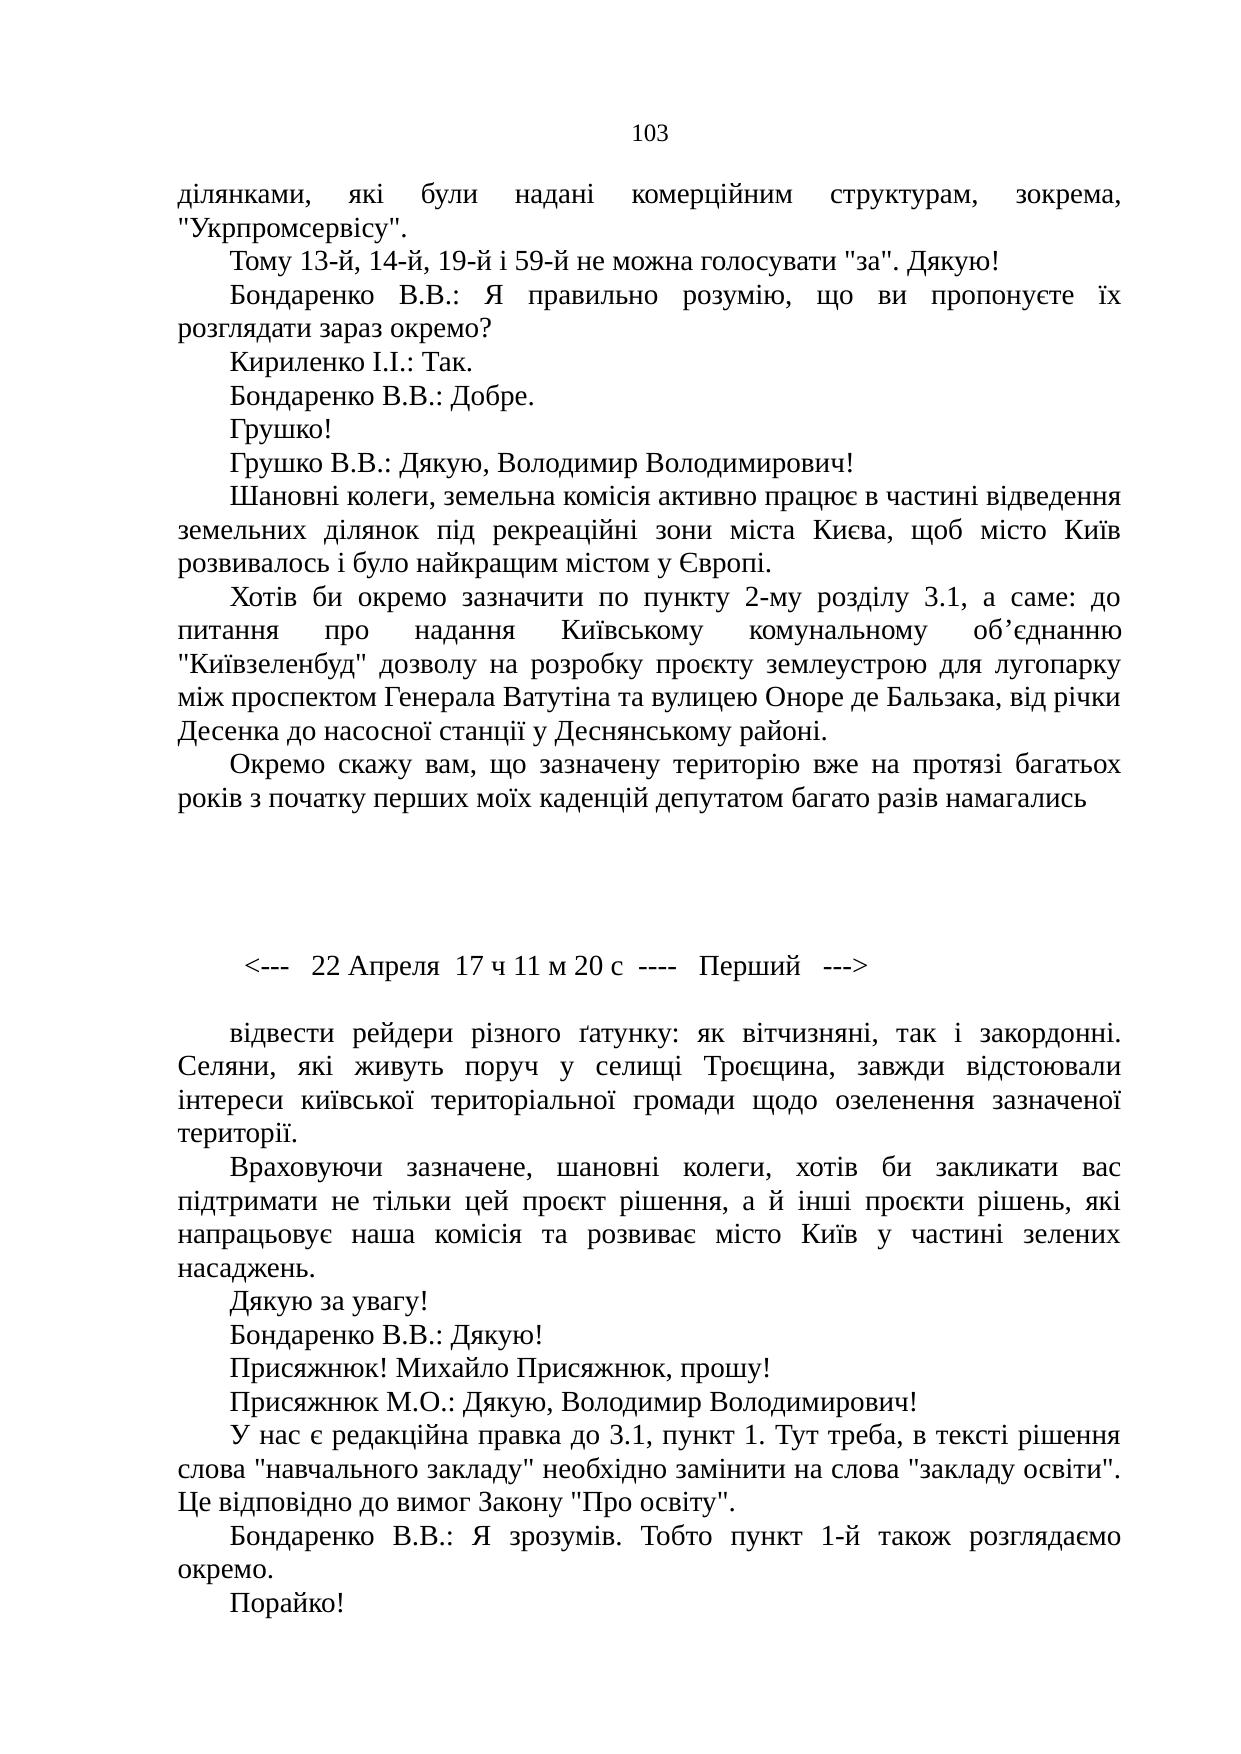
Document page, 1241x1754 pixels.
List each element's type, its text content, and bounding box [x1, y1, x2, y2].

text Враховуючи зазначене, шановні колеги, хотів би закликати вас підтримати не тільки цей проєкт рішення, а й інші проєкти рішень, які напрацьовує наша комісія та розвиває місто Київ у частині зелених насаджень. [177, 1149, 1122, 1283]
text Порайко! [177, 1585, 1122, 1619]
text ділянками, які були надані комерційним структурам, зокрема, "Укрпромсервісу". [177, 176, 1122, 243]
text Грушко В.В.: Дякую, Володимир Володимирович! [177, 445, 1122, 478]
text Присяжнюк! Михайло Присяжнюк, прошу! [177, 1350, 1122, 1384]
text відвести рейдери різного ґатунку: як вітчизняні, так і закордонні. Селяни, які живуть поруч у селищі Троєщина, завжди відстоювали інтереси київської територіальної громади щодо озеленення зазначеної території. [177, 1015, 1122, 1149]
text Дякую за увагу! [177, 1283, 1122, 1317]
text Хотів би окремо зазначити по пункту 2-му розділу 3.1, а саме: до питання про надання Київському комунальному об’єднанню "Київзеленбуд" дозволу на розробку проєкту землеустрою для лугопарку між проспектом Генерала Ватутіна та вулицею Оноре де Бальзака, від річки Десенка до насосної станції у Деснянському районі. [177, 579, 1122, 747]
text Окремо скажу вам, що зазначену територію вже на протязі багатьох років з початку перших моїх каденцій депутатом багато разів намагались [177, 747, 1122, 814]
text Присяжнюк М.О.: Дякую, Володимир Володимирович! [177, 1384, 1122, 1417]
text Тому 13-й, 14-й, 19-й і 59-й не можна голосувати "за". Дякую! [177, 243, 1122, 277]
text Бондаренко В.В.: Я зрозумів. Тобто пункт 1-й також розглядаємо окремо. [177, 1518, 1122, 1585]
text <--- 22 Апреля 17 ч 11 м 20 с ---- Перший ---> [177, 948, 1122, 981]
text Бондаренко В.В.: Я правильно розумію, що ви пропонуєте їх розглядати зараз окремо? [177, 277, 1122, 344]
text Кириленко І.І.: Так. [177, 344, 1122, 378]
text Бондаренко В.В.: Добре. [177, 378, 1122, 411]
text Бондаренко В.В.: Дякую! [177, 1317, 1122, 1350]
text Шановні колеги, земельна комісія активно працює в частині відведення земельних ділянок під рекреаційні зони міста Києва, щоб місто Київ розвивалось і було найкращим містом у Європі. [177, 478, 1122, 579]
text Грушко! [177, 411, 1122, 445]
text У нас є редакційна правка до 3.1, пункт 1. Тут треба, в тексті рішення слова "навчального закладу" необхідно замінити на слова "закладу освіти". Це відповідно до вимог Закону "Про освіту". [177, 1417, 1122, 1518]
